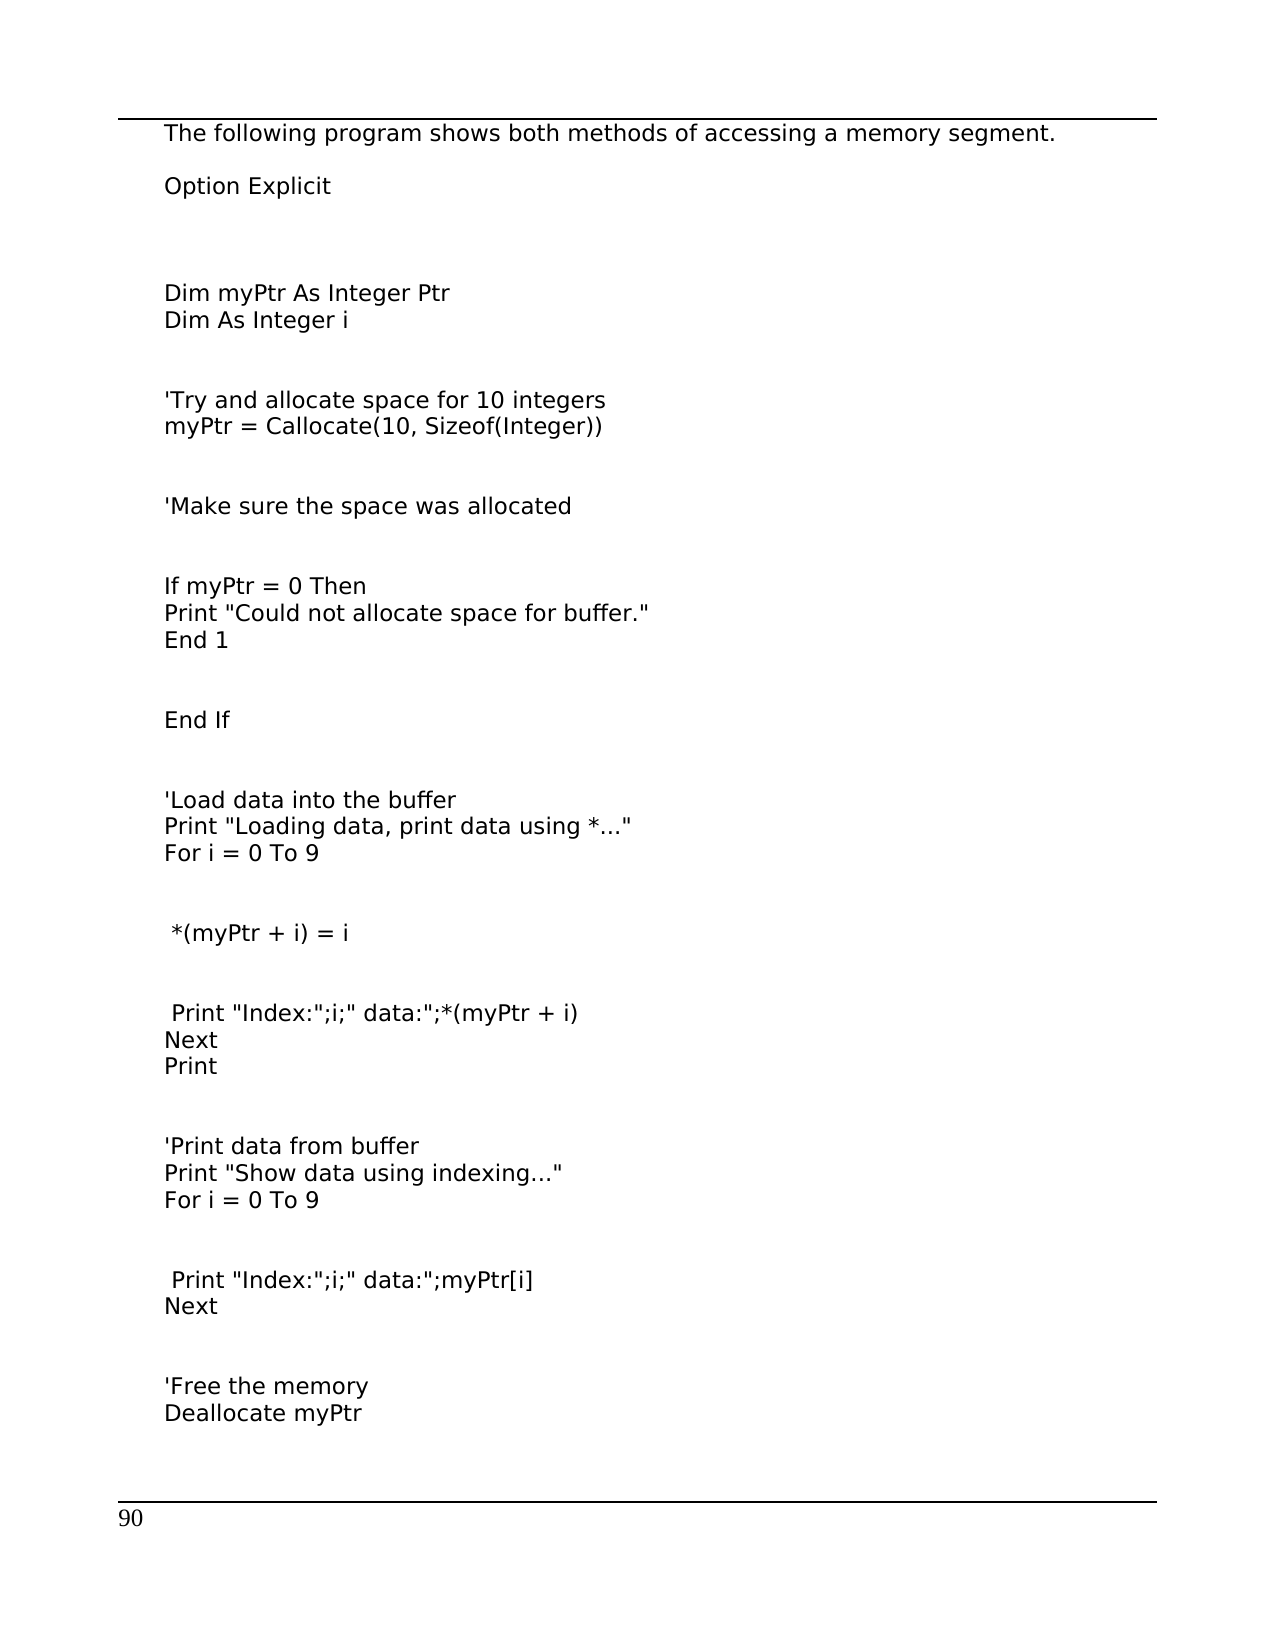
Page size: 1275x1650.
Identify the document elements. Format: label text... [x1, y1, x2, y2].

text Option Explicit [118, 173, 1157, 200]
text Next [118, 1293, 1157, 1320]
text Dim As Integer i [118, 307, 1157, 333]
text 'Print data from buffer [118, 1133, 1157, 1160]
text Print "Index:";i;" data:";myPtr[i] [118, 1267, 1157, 1293]
text *(myPtr + i) = i [118, 920, 1157, 947]
text Print "Show data using indexing..." [118, 1160, 1157, 1187]
text Next [118, 1027, 1157, 1053]
text myPtr = Callocate(10, Sizeof(Integer)) [118, 413, 1157, 440]
text The following program shows both methods of accessing a memory segment. [118, 120, 1157, 147]
text For i = 0 To 9 [118, 840, 1157, 867]
text End If [118, 707, 1157, 733]
text 'Free the memory [118, 1373, 1157, 1400]
text If myPtr = 0 Then [118, 573, 1157, 600]
text Deallocate myPtr [118, 1400, 1157, 1427]
text 'Make sure the space was allocated [118, 493, 1157, 520]
text Print "Could not allocate space for buffer." [118, 600, 1157, 627]
text Print [118, 1053, 1157, 1080]
text 'Try and allocate space for 10 integers [118, 387, 1157, 413]
text Dim myPtr As Integer Ptr [118, 280, 1157, 307]
text Print "Index:";i;" data:";*(myPtr + i) [118, 1000, 1157, 1027]
text 'Load data into the buffer [118, 787, 1157, 813]
text Print "Loading data, print data using *..." [118, 813, 1157, 840]
text For i = 0 To 9 [118, 1187, 1157, 1213]
text End 1 [118, 627, 1157, 653]
